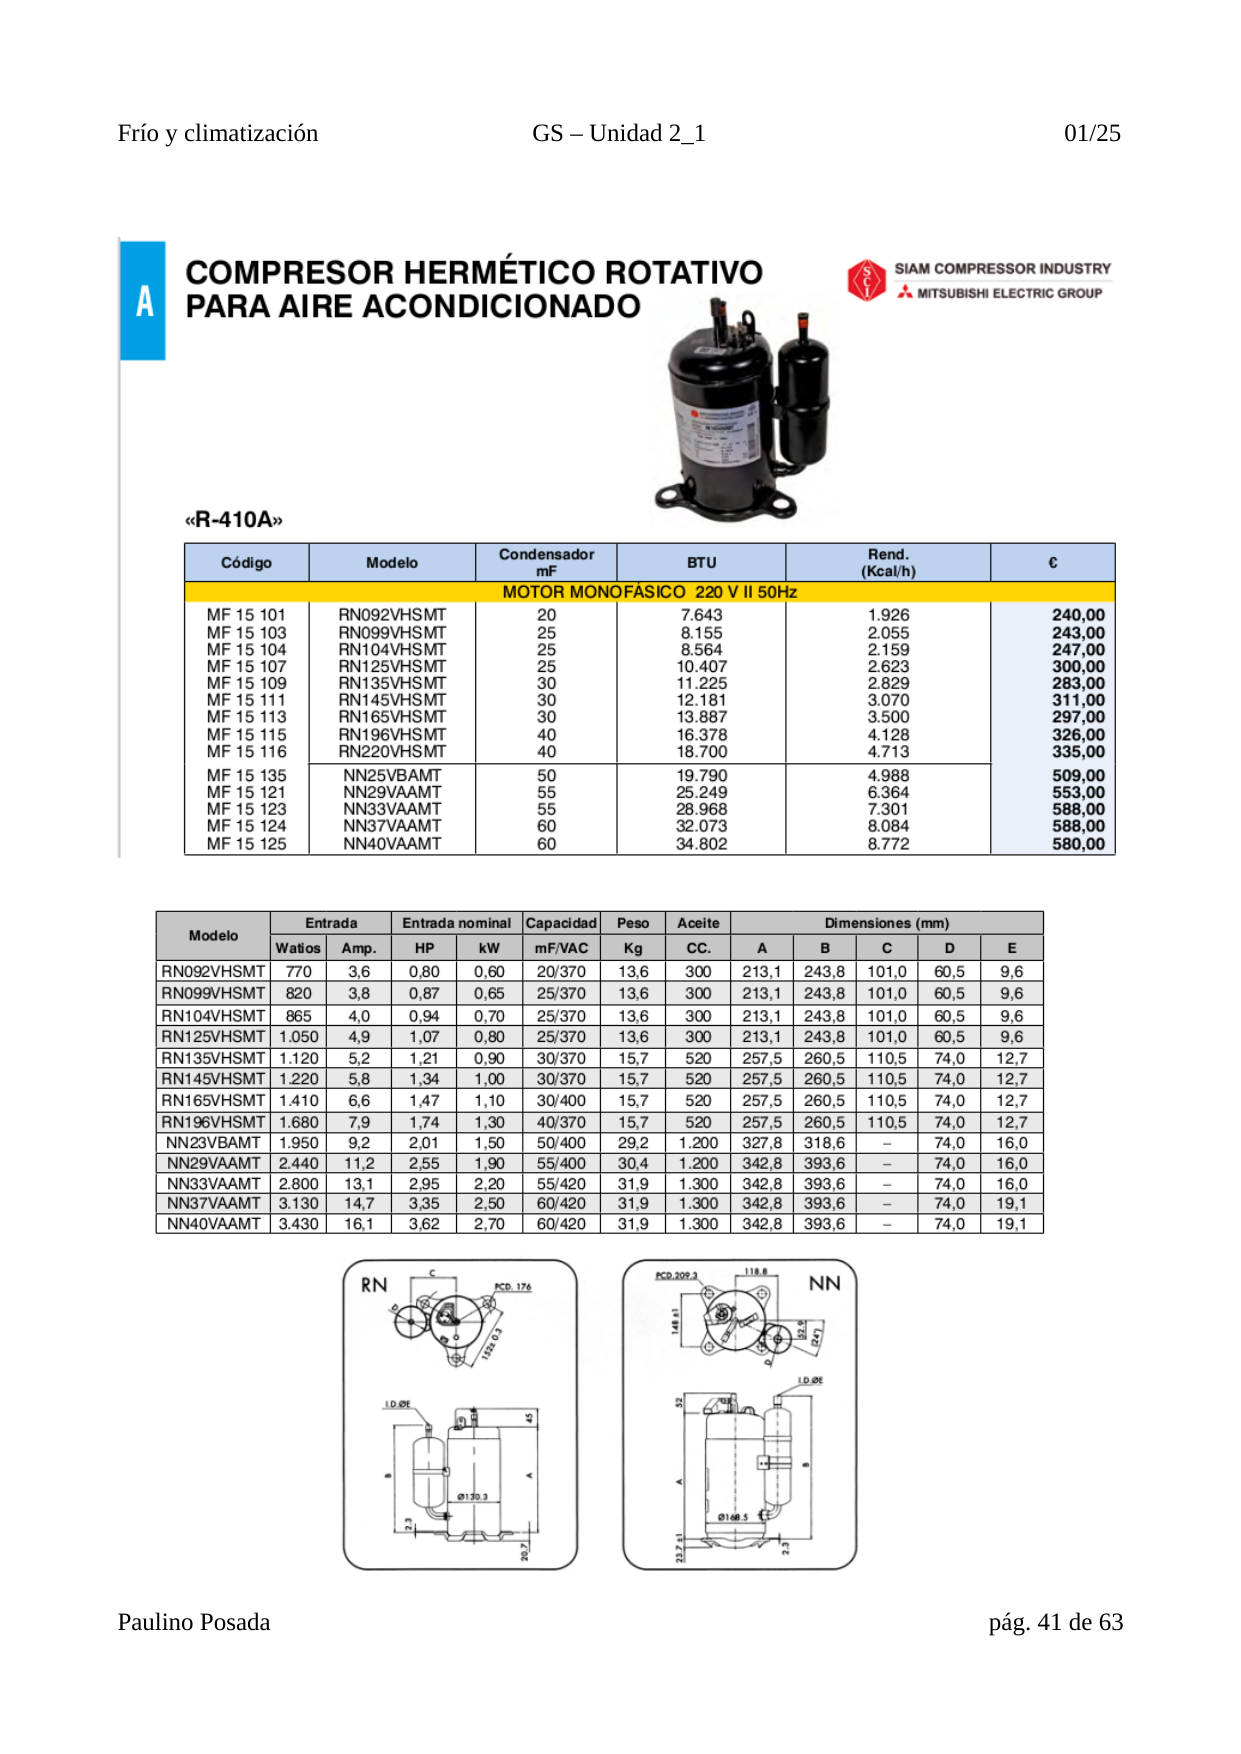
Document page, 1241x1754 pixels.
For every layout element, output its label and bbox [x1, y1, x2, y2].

picture [150, 904, 1051, 1574]
picture [117, 237, 1122, 858]
